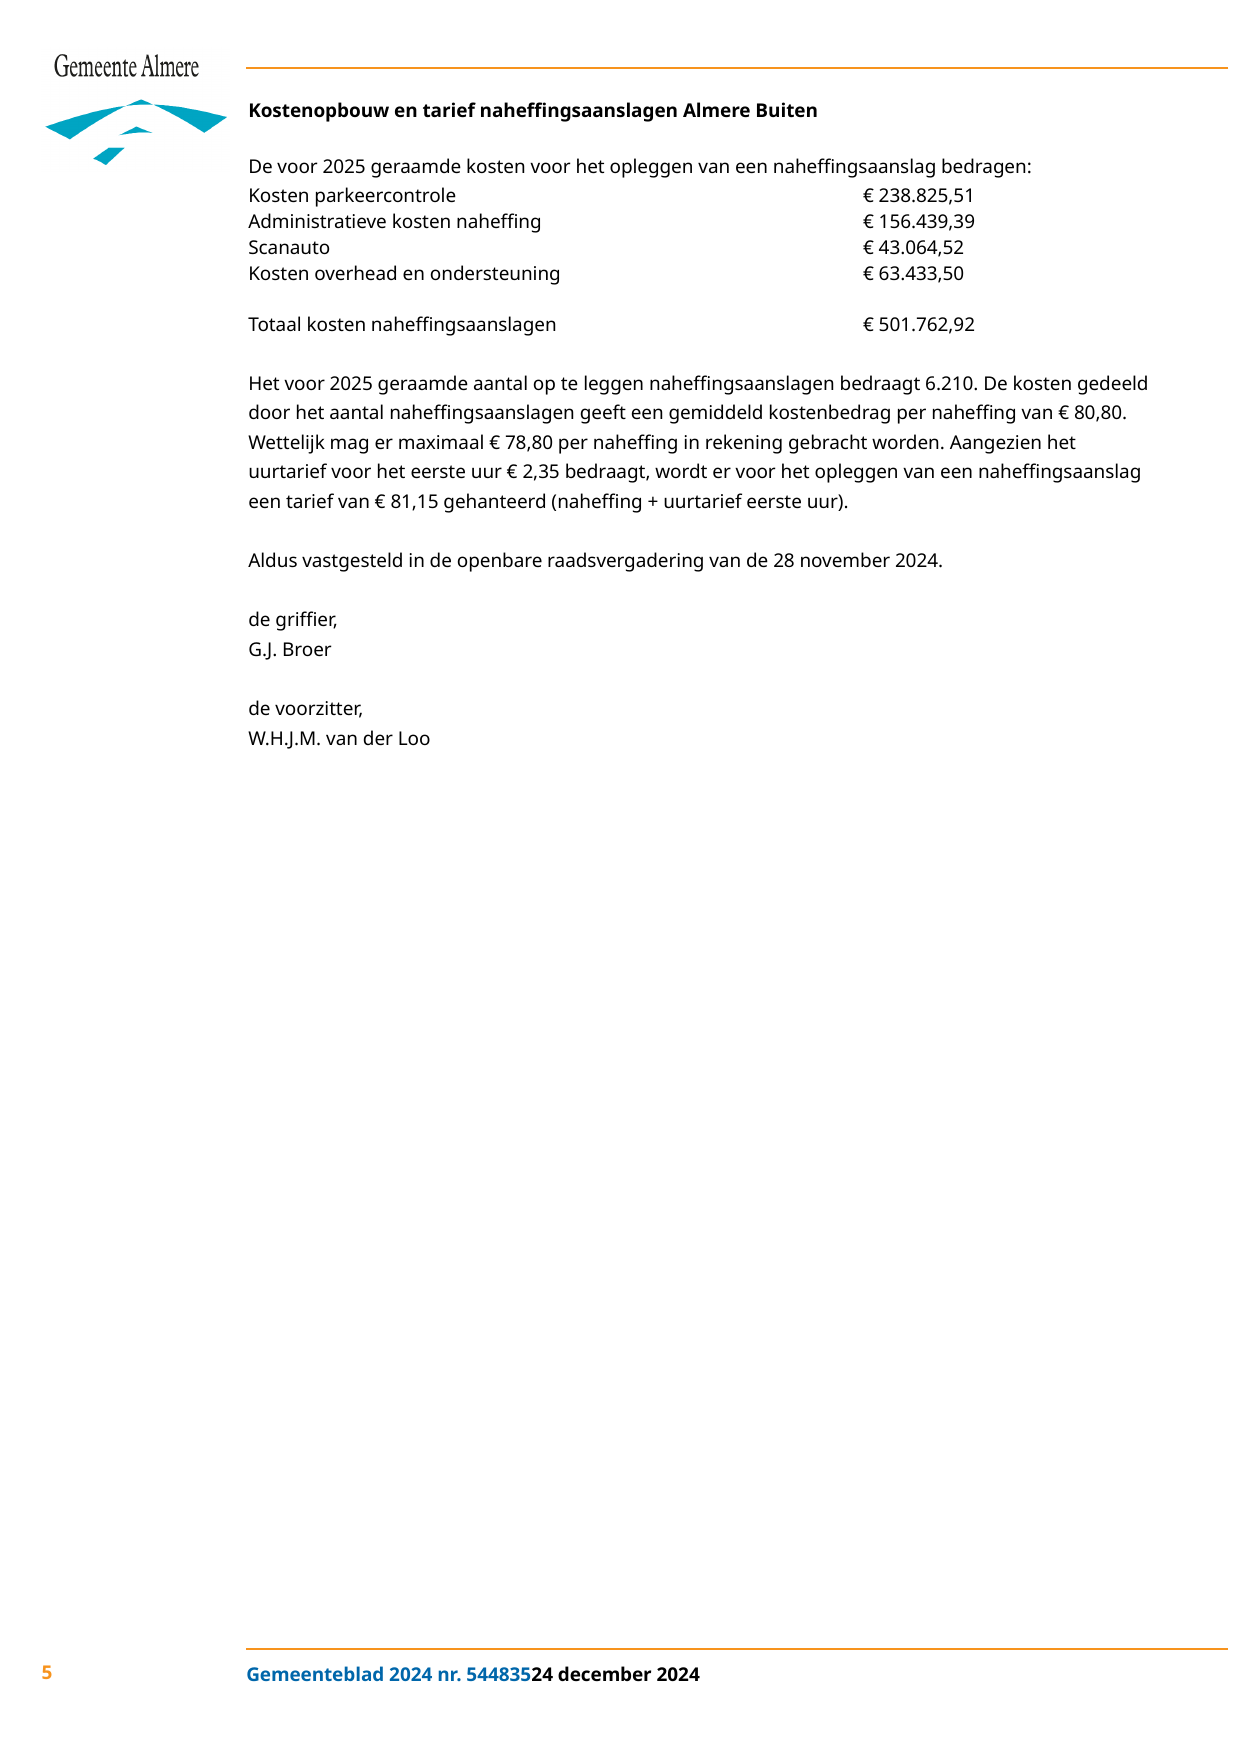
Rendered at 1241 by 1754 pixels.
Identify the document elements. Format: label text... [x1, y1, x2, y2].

table_cell € 63.433,50 [863, 260, 1152, 286]
text Het voor 2025 geraamde aantal op te leggen naheffingsaanslagen bedraagt 6.210. De kosten gedeeld door het aantal naheffingsaanslagen geeft een gemiddeld kostenbedrag per naheffing van € 80,80. Wettelijk mag er maximaal € 78,80 per naheffing in rekening gebracht worden. Aangezien het uurtarief voor het eerste uur € 2,35 bedraagt, wordt er voor het opleggen van een naheffingsaanslag een tarief van € 81,15 gehanteerd (naheffing + uurtarief eerste uur). [248, 370, 1152, 514]
table_cell € 43.064,52 [863, 234, 1152, 260]
picture [41, 47, 231, 172]
text W.H.J.M. van der Loo [248, 725, 1152, 751]
table_cell € 156.439,39 [863, 208, 1152, 234]
table_header Kosten parkeercontrole [248, 183, 863, 208]
table_cell € 501.762,92 [863, 311, 1152, 337]
table_cell [248, 286, 863, 311]
text G.J. Broer [248, 636, 1152, 662]
table_cell Administratieve kosten naheffing [248, 208, 863, 234]
text Aldus vastgesteld in de openbare raadsvergadering van de 28 november 2024. [248, 547, 1152, 573]
table_cell Kosten overhead en ondersteuning [248, 260, 863, 286]
table_cell Scanauto [248, 234, 863, 260]
table_cell [863, 286, 1152, 311]
text de griffier, [248, 606, 1152, 632]
text de voorzitter, [248, 695, 1152, 721]
table_header € 238.825,51 [863, 183, 1152, 208]
table_cell Totaal kosten naheffingsaanslagen [248, 311, 863, 337]
text Kostenopbouw en tarief naheffingsaanslagen Almere Buiten [248, 95, 1152, 123]
text De voor 2025 geraamde kosten voor het opleggen van een naheffingsaanslag bedragen: [248, 153, 1152, 179]
